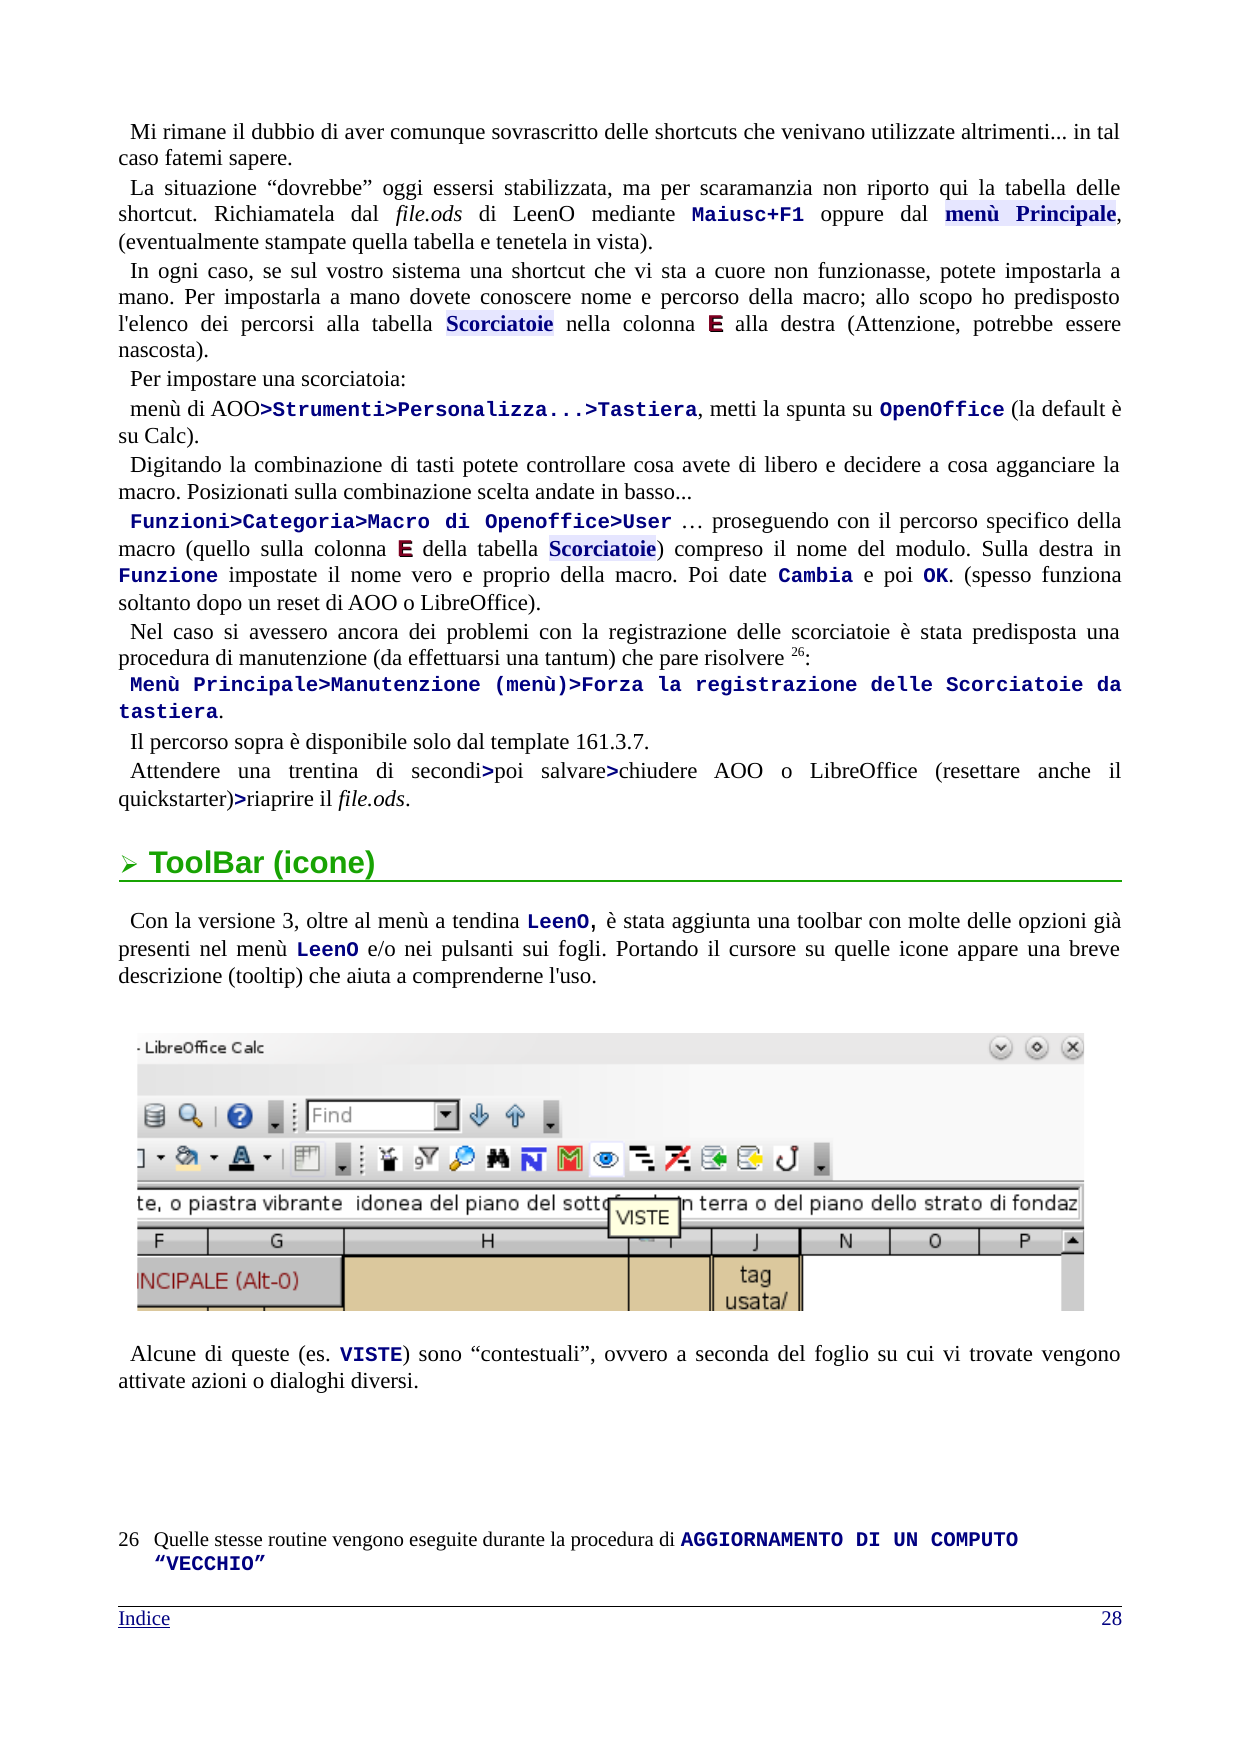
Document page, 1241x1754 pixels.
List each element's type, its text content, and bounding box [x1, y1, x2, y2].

text Digitando la combinazione di tasti potete controllare cosa avete di libero e decidere a cosa agganciare la macro. Posizionati sulla combinazione scelta andate in basso... [118, 452, 1122, 504]
text menù di AOO>Strumenti>Personalizza...>Tastiera, metti la spunta su OpenOffice (la default è su Calc). [118, 395, 1122, 449]
text Alcune di queste (es. VISTE) sono “contestuali”, ovvero a seconda del foglio su cui vi trovate vengono attivate azioni o dialoghi diversi. [118, 1339, 1122, 1393]
text Mi rimane il dubbio di aver comunque sovrascritto delle shortcuts che venivano utilizzate altrimenti... in tal caso fatemi sapere. [118, 118, 1122, 171]
subtitle ToolBar (icone) [119, 844, 1122, 880]
text In ogni caso, se sul vostro sistema una shortcut che vi sta a cuore non funzionasse, potete impostarla a mano. Per impostarla a mano dovete conoscere nome e percorso della macro; allo scopo ho predisposto l'elenco dei percorsi alla tabella Scorciatoie nella colonna E alla destra (Attenzione, potrebbe essere nascosta). [118, 257, 1122, 362]
text Nel caso si avessero ancora dei problemi con la registrazione delle scorciatoie è stata predisposta una procedura di manutenzione (da effettuarsi una tantum) che pare risolvere : [118, 618, 1122, 671]
picture [137, 1033, 1085, 1311]
text Funzioni>Categoria>Macro di Openoffice>User … proseguendo con il percorso specifico della macro (quello sulla colonna E della tabella Scorciatoie) compreso il nome del modulo. Sulla destra in Funzione impostate il nome vero e proprio della macro. Poi date Cambia e poi OK. (spesso funziona soltanto dopo un reset di AOO o LibreOffice). [118, 507, 1122, 615]
text Menù Principale>Manutenzione (menù)>Forza la registrazione delle Scorciatoie da tastiera. [118, 674, 1122, 725]
text Con la versione 3, oltre al menù a tendina LeenO, è stata aggiunta una toolbar con molte delle opzioni già presenti nel menù LeenO e/o nei pulsanti sui fogli. Portando il cursore su quelle icone appare una breve descrizione (tooltip) che aiuta a comprenderne l'uso. [118, 901, 1122, 989]
text Il percorso sopra è disponibile solo dal template 161.3.7. [118, 728, 1122, 754]
text La situazione “dovrebbe” oggi essersi stabilizzata, ma per scaramanzia non riporto qui la tabella delle shortcut. Richiamatela dal file.ods di LeenO mediante Maiusc+F1 oppure dal menù Principale, (eventualmente stampate quella tabella e tenetela in vista). [118, 174, 1122, 254]
text Quelle stesse routine vengono eseguite durante la procedura di AGGIORNAMENTO DI UN COMPUTO “VECCHIO” [118, 1527, 1122, 1576]
text Per impostare una scorciatoia: [118, 365, 1122, 392]
text Attendere una trentina di secondi>poi salvare>chiudere AOO o LibreOffice (resettare anche il quickstarter)>riaprire il file.ods. [118, 757, 1122, 812]
